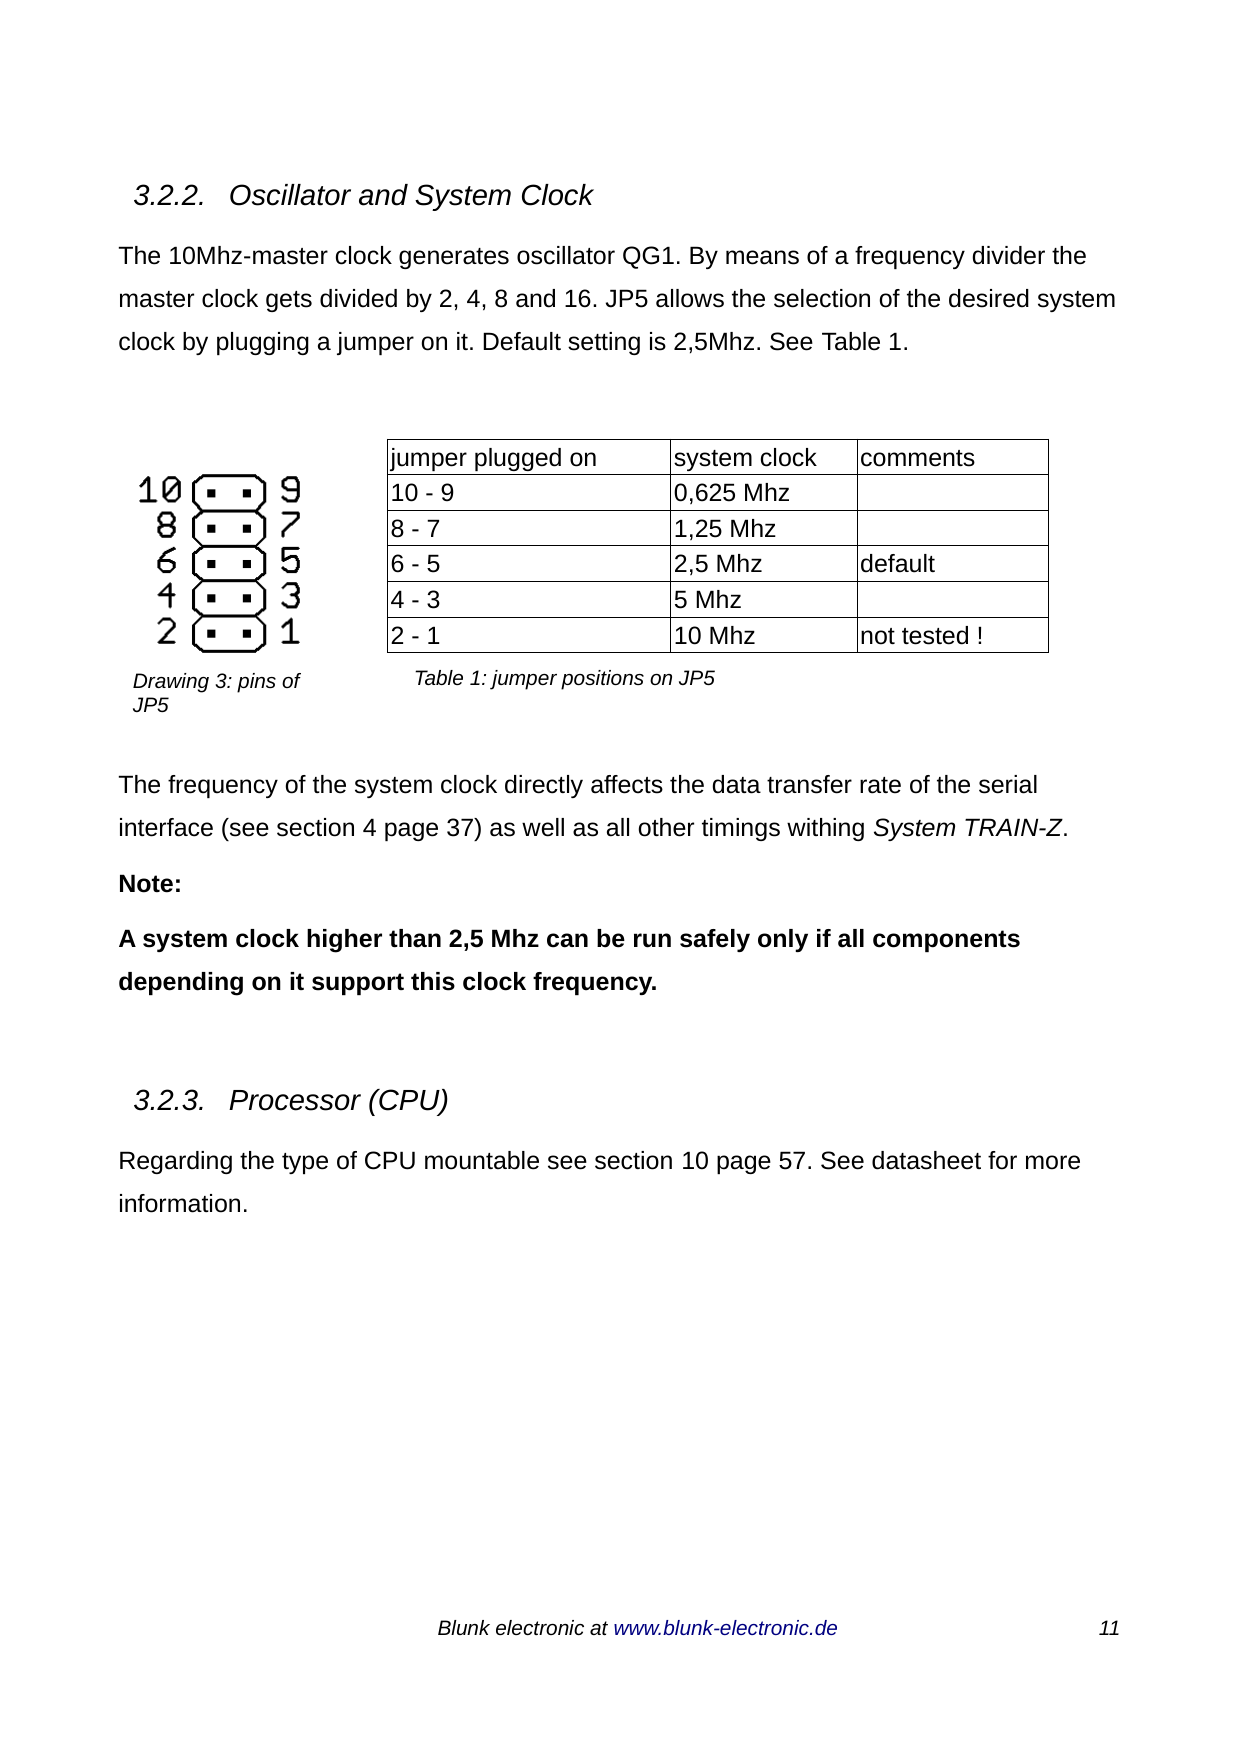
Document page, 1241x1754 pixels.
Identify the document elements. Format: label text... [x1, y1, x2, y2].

table_cell 5 Mhz [671, 582, 857, 617]
table_cell not tested ! [858, 618, 1048, 652]
table_cell [858, 582, 1048, 617]
table_cell 10 - 9 [388, 475, 670, 510]
subtitle Processor (CPU) [133, 1083, 1122, 1117]
subtitle Oscillator and System Clock [133, 178, 1122, 212]
table_cell [858, 511, 1048, 545]
text The frequency of the system clock directly affects the data transfer rate of the serial interface (see section 4 page 40) as well as all other timings withing System TRAIN-Z. [118, 770, 1122, 842]
text Note: [118, 869, 1122, 897]
text Table 1: jumper positions on JP5 [310, 666, 1122, 690]
picture [132, 453, 310, 669]
text The 10Mhz-master clock generates oscillator QG1. By means of a frequency divider the master clock gets divided by 2, 4, 8 and 16. JP5 allows the selection of the desired system clock by plugging a jumper on it. Default setting is 2,5Mhz. See Table 1. [118, 241, 1122, 356]
text Drawing 3: pins of JP5 [133, 669, 310, 717]
table_cell 8 - 7 [388, 511, 670, 545]
table_cell 0,625 Mhz [671, 475, 857, 510]
table_cell [858, 475, 1048, 510]
table_cell 1,25 Mhz [671, 511, 857, 545]
table_cell 6 - 5 [388, 546, 670, 581]
table_cell default [858, 546, 1048, 581]
table_header comments [858, 440, 1048, 474]
table_cell 4 - 3 [388, 582, 670, 617]
table_header system clock [671, 440, 857, 474]
text A system clock higher than 2,5 Mhz can be run safely only if all components depending on it support this clock frequency. [118, 924, 1122, 996]
table_cell 2 - 1 [388, 618, 670, 652]
text Regarding the type of CPU mountable see section 10 page 60. See datasheet for more information. [118, 1146, 1122, 1218]
table_cell 2,5 Mhz [671, 546, 857, 581]
table_header jumper plugged on [388, 440, 670, 474]
table_cell 10 Mhz [671, 618, 857, 652]
